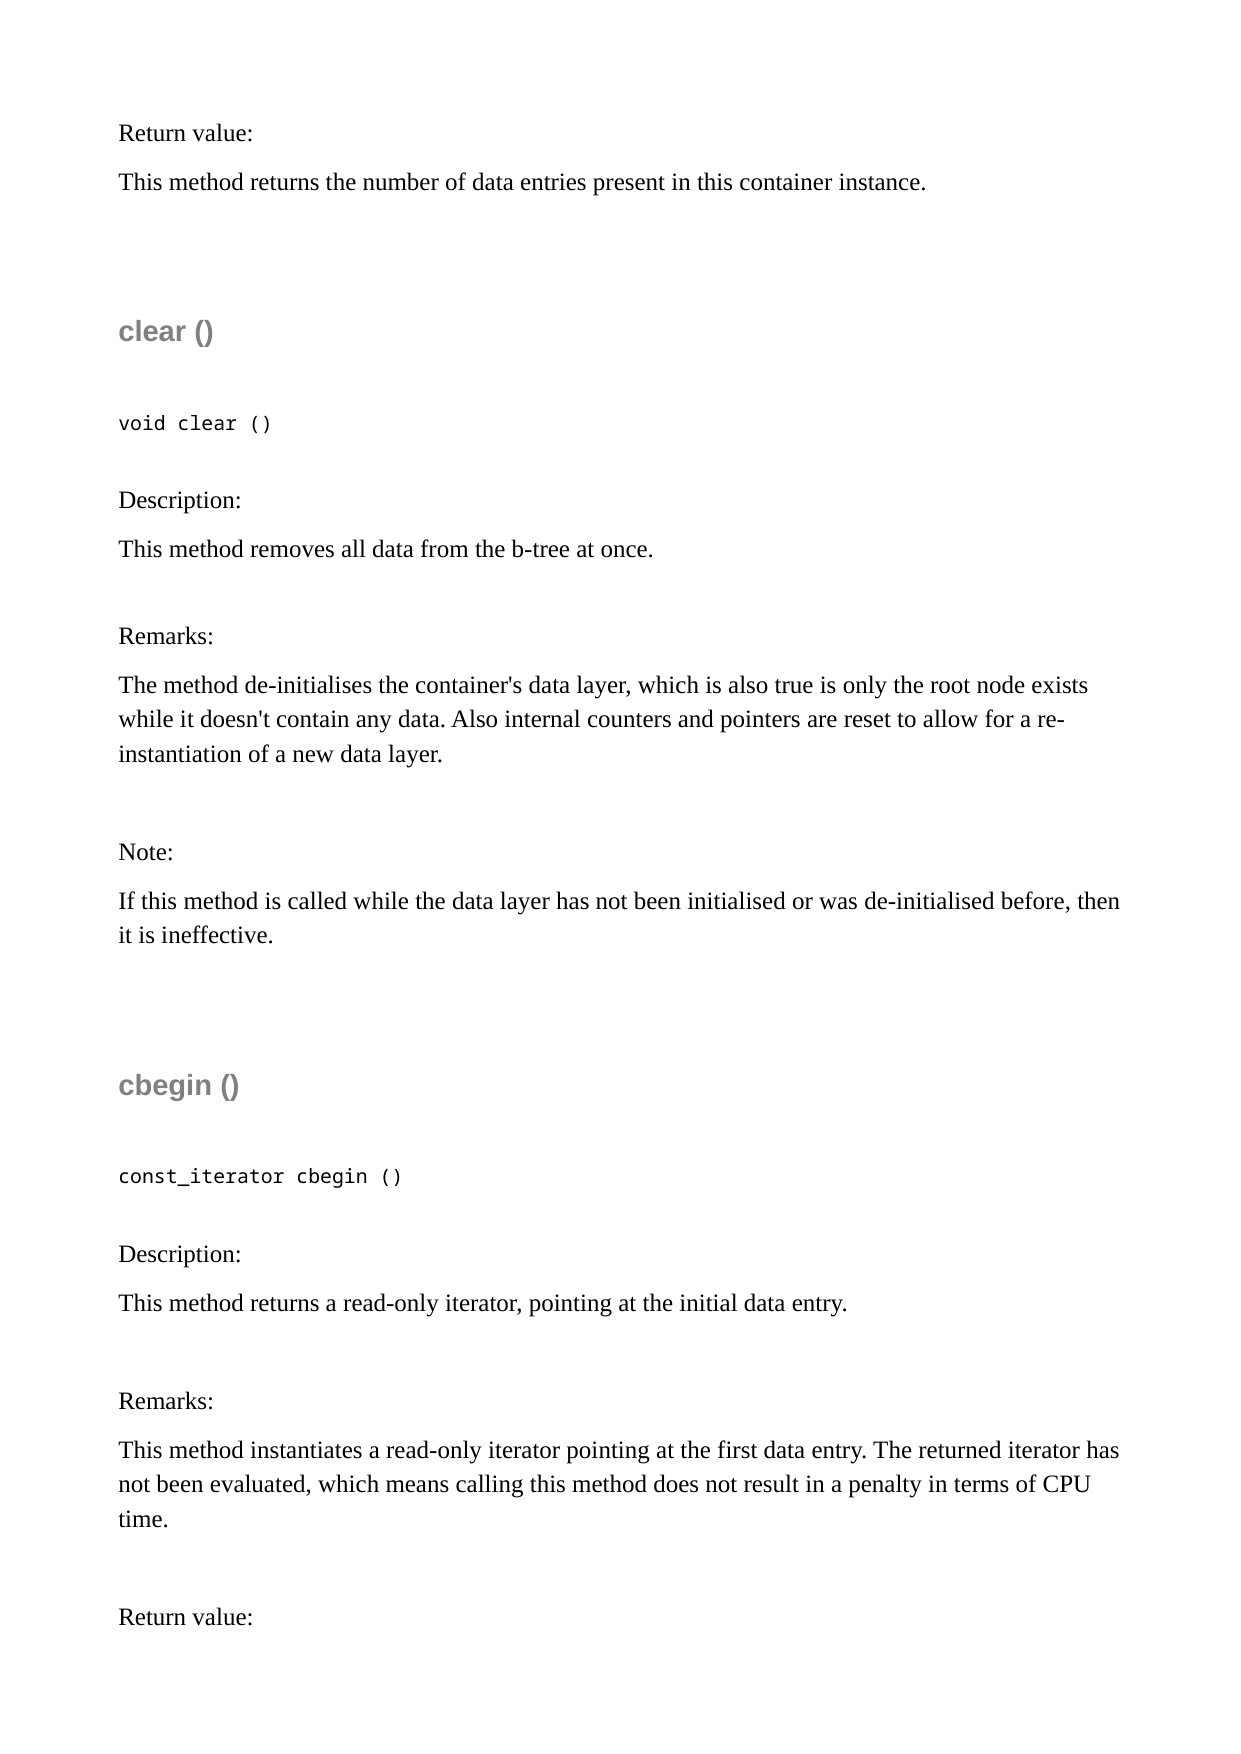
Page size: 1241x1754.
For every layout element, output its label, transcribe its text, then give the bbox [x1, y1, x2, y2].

text This method returns a read-only iterator, pointing at the initial data entry. [118, 1288, 1122, 1317]
text Return value: [118, 1602, 1122, 1631]
text Description: [118, 1239, 1122, 1268]
text Return value: [118, 118, 1122, 147]
subtitle clear () [118, 314, 1122, 348]
text This method removes all data from the b-tree at once. [118, 534, 1122, 563]
text Description: [118, 486, 1122, 514]
text void clear () [118, 409, 1122, 436]
subtitle cbegin () [118, 1068, 1122, 1101]
text This method instantiates a read-only iterator pointing at the first data entry. The returned iterator has not been evaluated, which means calling this method does not result in a penalty in terms of CPU time. [118, 1435, 1122, 1533]
text If this method is called while the data layer has not been initialised or was de-initialised before, then it is ineffective. [118, 886, 1122, 949]
text Remarks: [118, 1386, 1122, 1415]
text Note: [118, 837, 1122, 866]
text const_iterator cbegin () [118, 1163, 1122, 1190]
text The method de-initialises the container's data layer, which is also true is only the root node exists while it doesn't contain any data. Also internal counters and pointers are reset to allow for a re-instantiation of a new data layer. [118, 670, 1122, 768]
text This method returns the number of data entries present in this container instance. [118, 167, 1122, 196]
text Remarks: [118, 621, 1122, 649]
